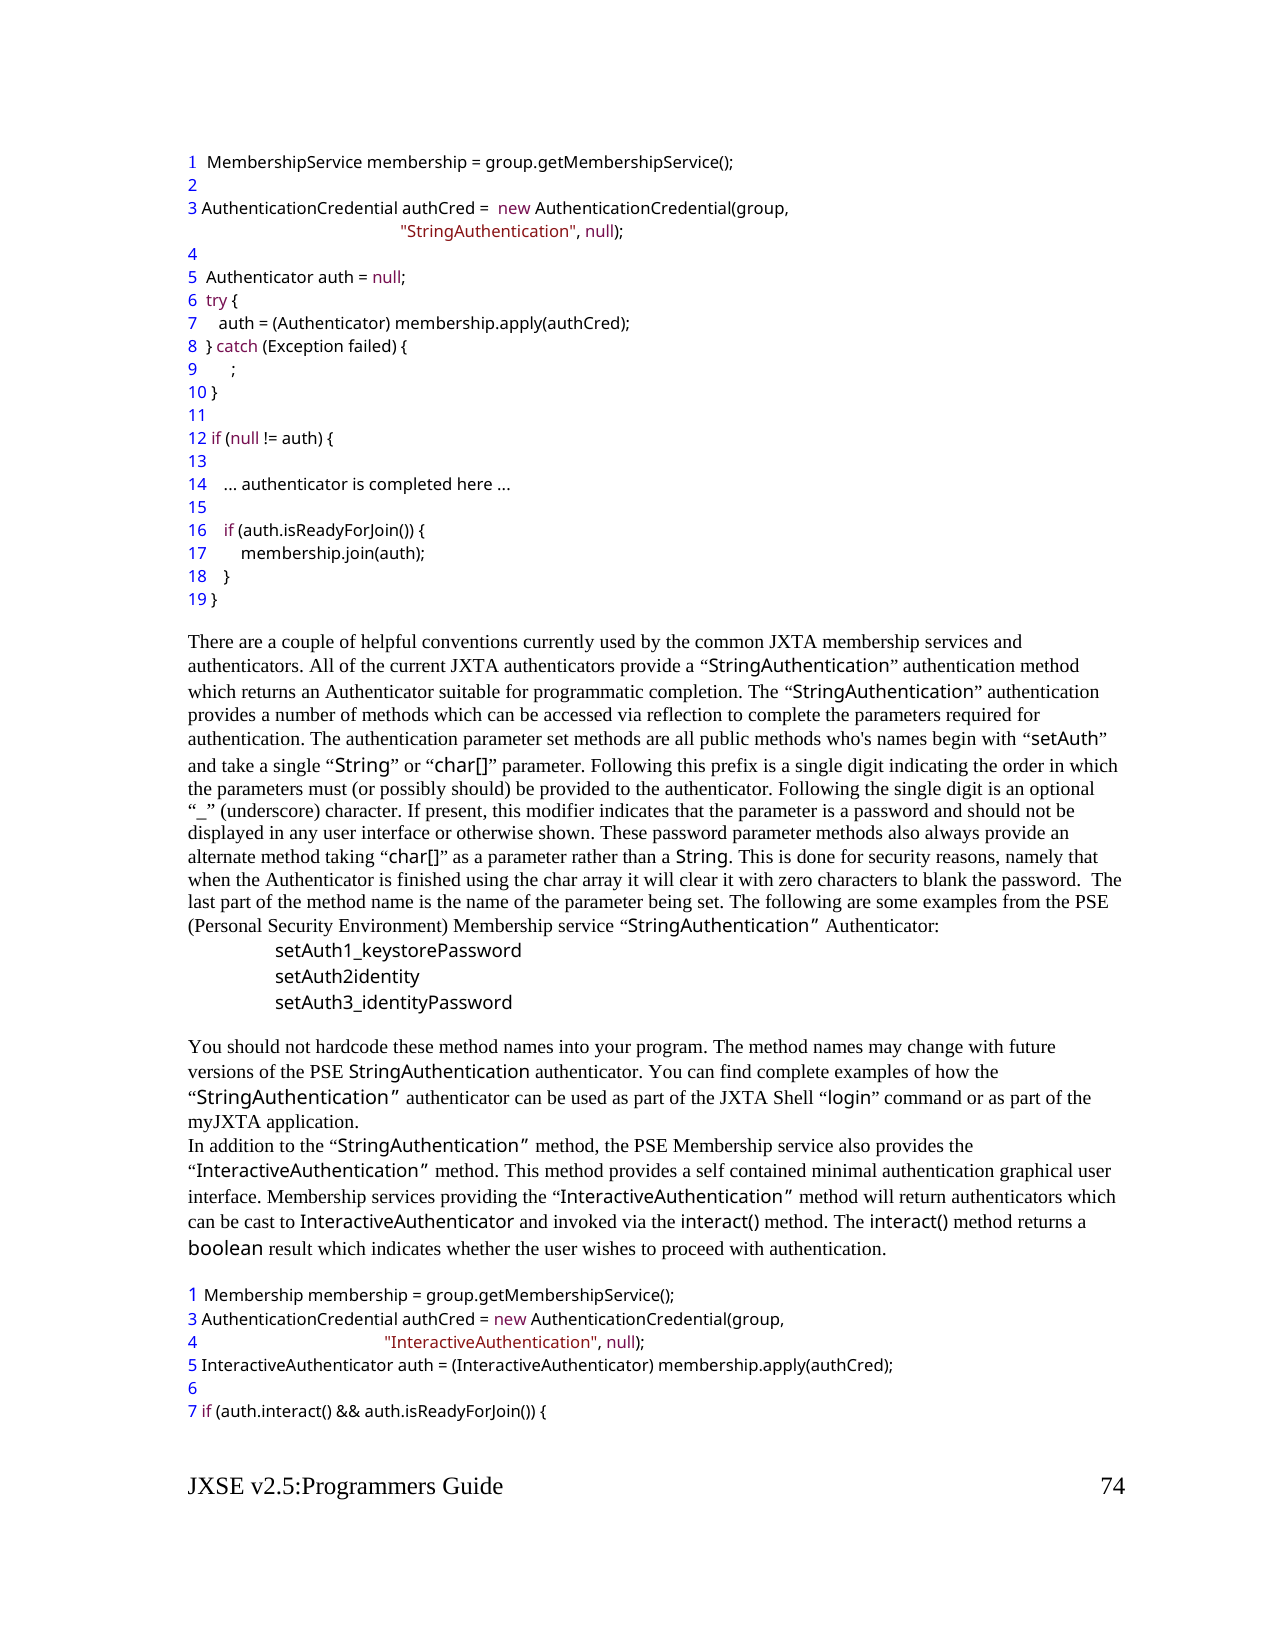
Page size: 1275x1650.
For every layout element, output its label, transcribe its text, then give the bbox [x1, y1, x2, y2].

text You should not hardcode these method names into your program. The method names may change with future versions of the PSE StringAuthentication authenticator. You can find complete examples of how the “StringAuthentication” authenticator can be used as part of the JXTA Shell “login” command or as part of the myJXTA application. [188, 1036, 1124, 1132]
text 4 "InteractiveAuthentication", null); [188, 1330, 1124, 1353]
text setAuth1_keystorePassword [243, 938, 1124, 964]
text 3 AuthenticationCredential authCred = new AuthenticationCredential(group, [188, 1307, 1124, 1330]
text setAuth2identity [243, 964, 1124, 989]
text setAuth3_identityPassword [243, 989, 1124, 1015]
text There are a couple of helpful conventions currently used by the common JXTA membership services and authenticators. All of the current JXTA authenticators provide a “StringAuthentication” authentication method which returns an Authenticator suitable for programmatic completion. The “StringAuthentication” authentication provides a number of methods which can be accessed via reflection to complete the parameters required for authentication. The authentication parameter set methods are all public methods who's names begin with “setAuth” and take a single “String” or “char[]” parameter. Following this prefix is a single digit indicating the order in which the parameters must (or possibly should) be provided to the authenticator. Following the single digit is an optional “_” (underscore) character. If present, this modifier indicates that the parameter is a password and should not be displayed in any user interface or otherwise shown. These password parameter methods also always provide an alternate method taking “char[]” as a parameter rather than a String. This is done for security reasons, namely that when the Authenticator is finished using the char array it will clear it with zero characters to blank the password. The last part of the method name is the name of the parameter being set. The following are some examples from the PSE (Personal Security Environment) Membership service “StringAuthentication” Authenticator: [188, 631, 1124, 938]
text 6 [188, 1376, 1124, 1399]
text 7 if (auth.interact() && auth.isReadyForJoin()) { [188, 1399, 1124, 1422]
table_header 1 MembershipService membership = group.getMembershipService(); 2 3 AuthenticationCredential authCred = new AuthenticationCredential(group, "StringAuthentication", null); 4 5 Authenticator auth = null; 6 try { 7 auth = (Authenticator) membership.apply(authCred); 8 } catch (Exception failed) { 9 ; 10 } 11 12 if (null != auth) { 13 14 ... authenticator is completed here ... 15 16 if (auth.isReadyForJoin()) { 17 membership.join(auth); 18 } 19 } [188, 150, 1124, 610]
text In addition to the “StringAuthentication” method, the PSE Membership service also provides the “InteractiveAuthentication” method. This method provides a self contained minimal authentication graphical user interface. Membership services providing the “InteractiveAuthentication” method will return authenticators which can be cast to InteractiveAuthenticator and invoked via the interact() method. The interact() method returns a boolean result which indicates whether the user wishes to proceed with authentication. [188, 1132, 1124, 1261]
list 1 Membership membership = group.getMembershipService(); [188, 1282, 1124, 1307]
text 5 InteractiveAuthenticator auth = (InteractiveAuthenticator) membership.apply(authCred); [188, 1353, 1124, 1376]
